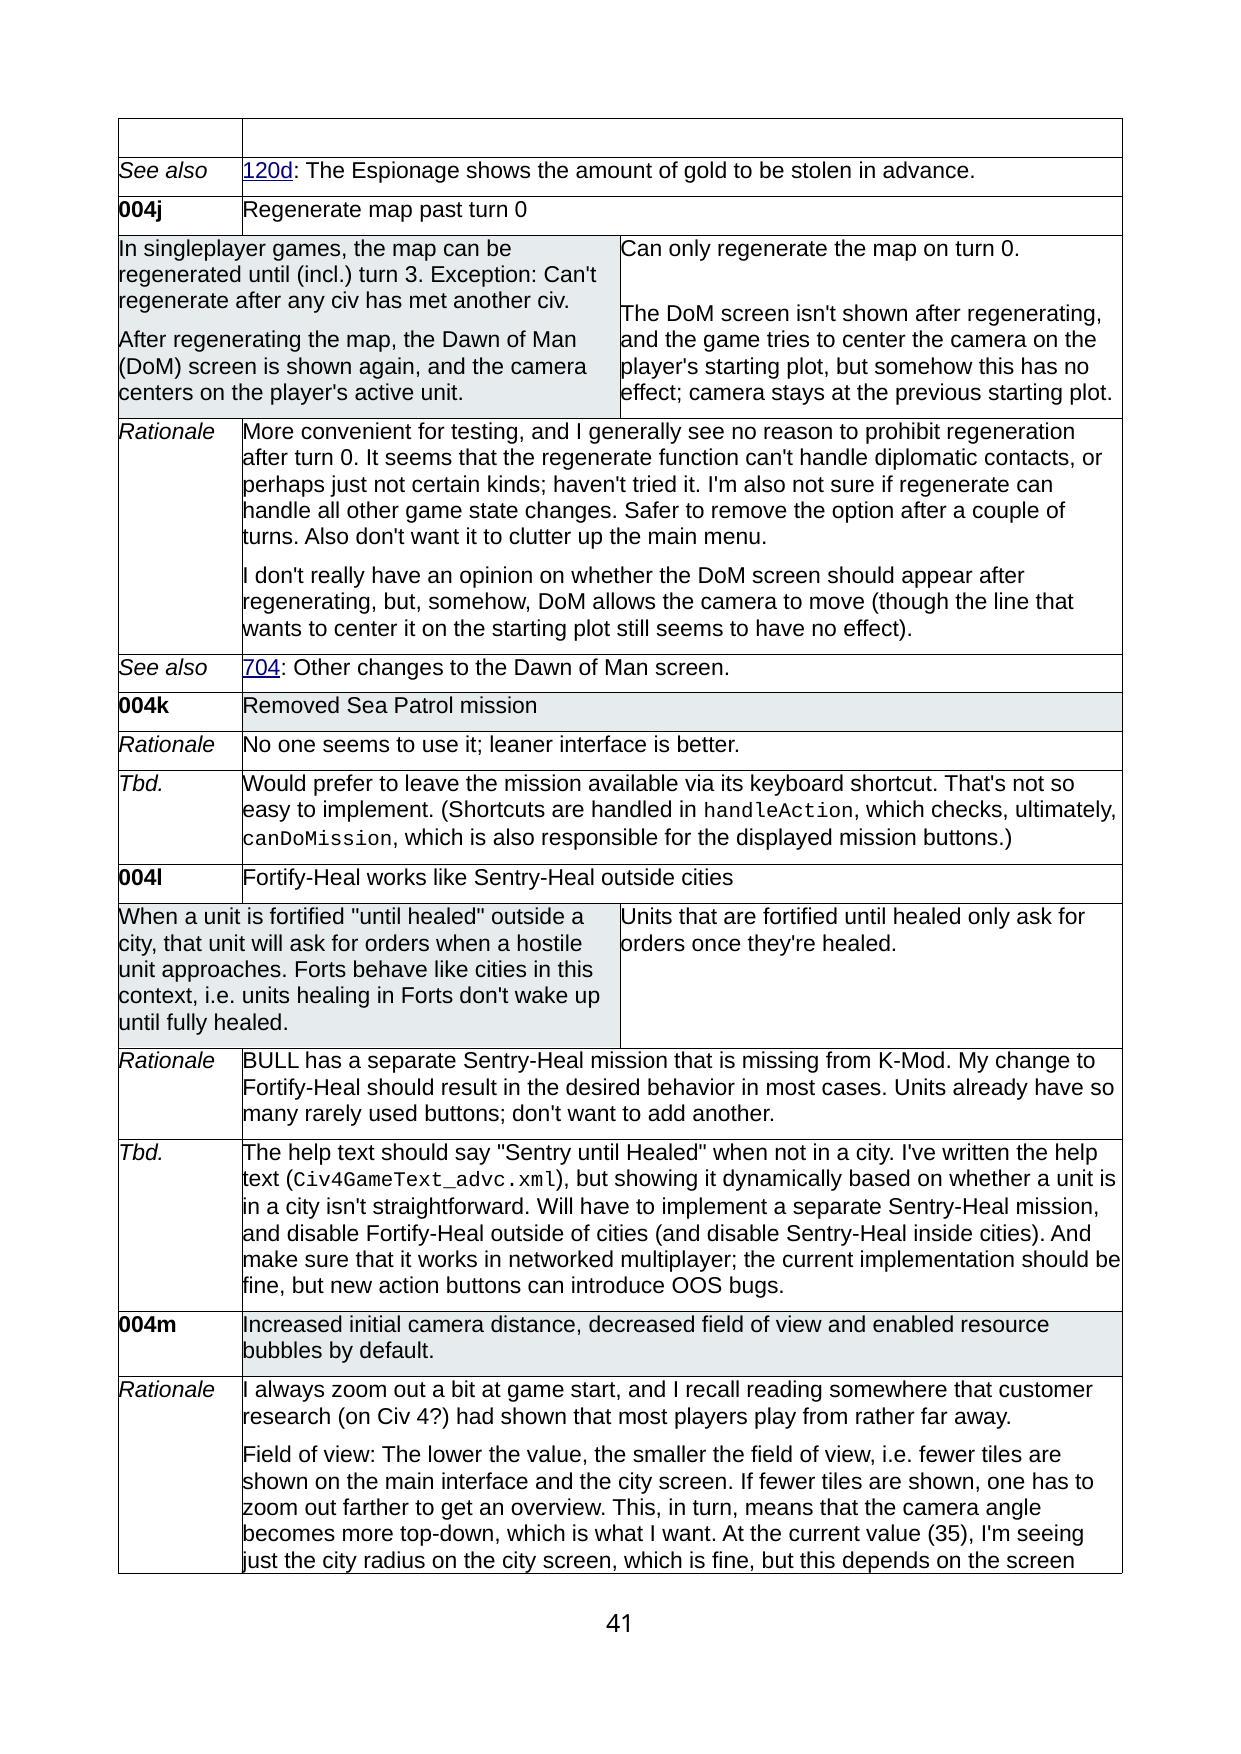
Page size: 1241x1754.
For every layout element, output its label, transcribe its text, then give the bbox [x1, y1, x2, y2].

table_cell See also [119, 655, 242, 692]
table_cell Regenerate map past turn 0 [243, 197, 1122, 235]
table_cell Removed Sea Patrol mission [243, 693, 1122, 731]
table_cell See also [119, 158, 242, 196]
table_cell Rationale [119, 1049, 242, 1139]
table_cell In singleplayer games, the map can be regenerated until (incl.) turn 3. Exception: Can't regenerate after any civ has met another civ. After regenerating the map, the Dawn of Man (DoM) screen is shown again, and the camera centers on the player's active unit. [119, 236, 620, 418]
table_cell Tbd. [119, 771, 242, 864]
table_cell Increased initial camera distance, decreased field of view and enabled resource bubbles by default. [243, 1312, 1122, 1376]
table_cell Rationale [119, 1377, 242, 1573]
table_cell No one seems to use it; leaner interface is better. [243, 732, 1122, 770]
table_cell 120d: The Espionage shows the amount of gold to be stolen in advance. [243, 158, 1122, 196]
table_cell When a unit is fortified "until healed" outside a city, that unit will ask for orders when a hostile unit approaches. Forts behave like cities in this context, i.e. units healing in Forts don't wake up until fully healed. [119, 904, 620, 1047]
table_cell Rationale [119, 419, 242, 653]
table_cell 004k [119, 693, 242, 731]
table_cell Rationale [119, 732, 242, 770]
table_cell 004m [119, 1312, 242, 1376]
table_cell The help text should say "Sentry until Healed" when not in a city. I've written the help text (Civ4GameText_advc.xml), but showing it dynamically based on whether a unit is in a city isn't straightforward. Will have to implement a separate Sentry-Heal mission, and disable Fortify-Heal outside of cities (and disable Sentry-Heal inside cities). And make sure that it works in networked multiplayer; the current implementation should be fine, but new action buttons can introduce OOS bugs. [243, 1140, 1122, 1311]
table_cell I always zoom out a bit at game start, and I recall reading somewhere that customer research (on Civ 4?) had shown that most players play from rather far away. Field of view: The lower the value, the smaller the field of view, i.e. fewer tiles are shown on the main interface and the city screen. If fewer tiles are shown, one has to zoom out farther to get an overview. This, in turn, means that the camera angle becomes more top-down, which is what I want. At the current value (35), I'm seeing just the city radius on the city screen, which is fine, but this depends on the screen [243, 1377, 1122, 1573]
table_cell 704: Other changes to the Dawn of Man screen. [243, 655, 1122, 692]
table_cell Tbd. [119, 1140, 242, 1311]
table_cell Can only regenerate the map on turn 0. The DoM screen isn't shown after regenerating, and the game tries to center the camera on the player's starting plot, but somehow this has no effect; camera stays at the previous starting plot. [621, 236, 1122, 418]
table_cell [243, 119, 1122, 157]
table_cell 004l [119, 865, 242, 903]
table_cell Would prefer to leave the mission available via its keyboard shortcut. That's not so easy to implement. (Shortcuts are handled in handleAction, which checks, ultimately, canDoMission, which is also responsible for the displayed mission buttons.) [243, 771, 1122, 864]
table_cell More convenient for testing, and I generally see no reason to prohibit regeneration after turn 0. It seems that the regenerate function can't handle diplomatic contacts, or perhaps just not certain kinds; haven't tried it. I'm also not sure if regenerate can handle all other game state changes. Safer to remove the option after a couple of turns. Also don't want it to clutter up the main menu. I don't really have an opinion on whether the DoM screen should appear after regenerating, but, somehow, DoM allows the camera to move (though the line that wants to center it on the starting plot still seems to have no effect). [243, 419, 1122, 653]
table_cell 004j [119, 197, 242, 235]
table_cell Units that are fortified until healed only ask for orders once they're healed. [621, 904, 1122, 1047]
table_cell BULL has a separate Sentry-Heal mission that is missing from K-Mod. My change to Fortify-Heal should result in the desired behavior in most cases. Units already have so many rarely used buttons; don't want to add another. [243, 1049, 1122, 1139]
table_cell [119, 119, 242, 157]
table_cell Fortify-Heal works like Sentry-Heal outside cities [243, 865, 1122, 903]
